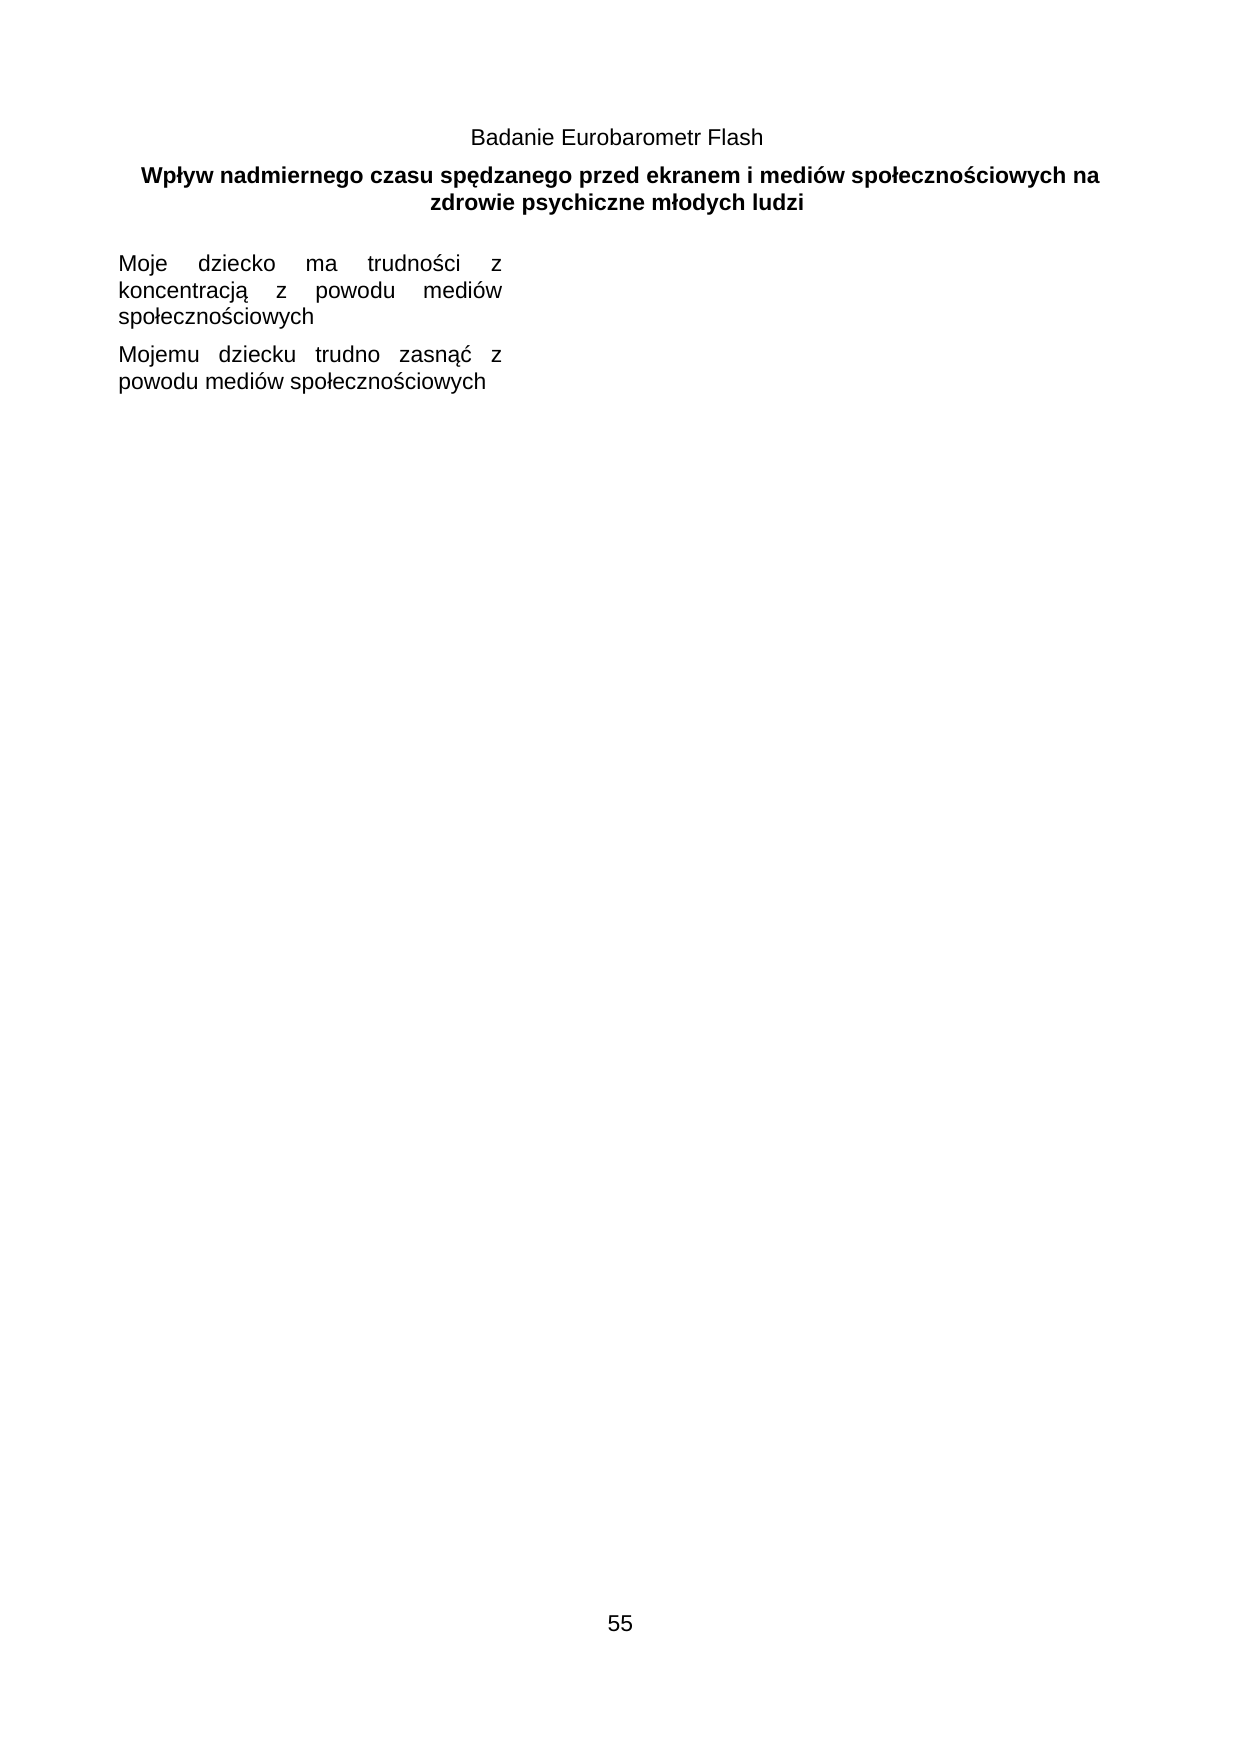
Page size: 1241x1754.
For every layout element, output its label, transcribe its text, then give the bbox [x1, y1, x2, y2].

table_cell Mojemu dziecku trudno zasnąć z powodu mediów społecznościowych [118, 335, 502, 400]
table_cell [502, 245, 655, 335]
table_cell [655, 245, 796, 335]
table_cell [796, 335, 912, 400]
table_cell Moje dziecko ma trudności z koncentracją z powodu mediów społecznościowych [118, 245, 502, 335]
table_cell [502, 335, 655, 400]
table_cell [1030, 245, 1122, 335]
table_cell [913, 335, 1030, 400]
table_cell [913, 245, 1030, 335]
table_cell [1030, 335, 1122, 400]
table_cell [796, 245, 912, 335]
table_cell [655, 335, 796, 400]
